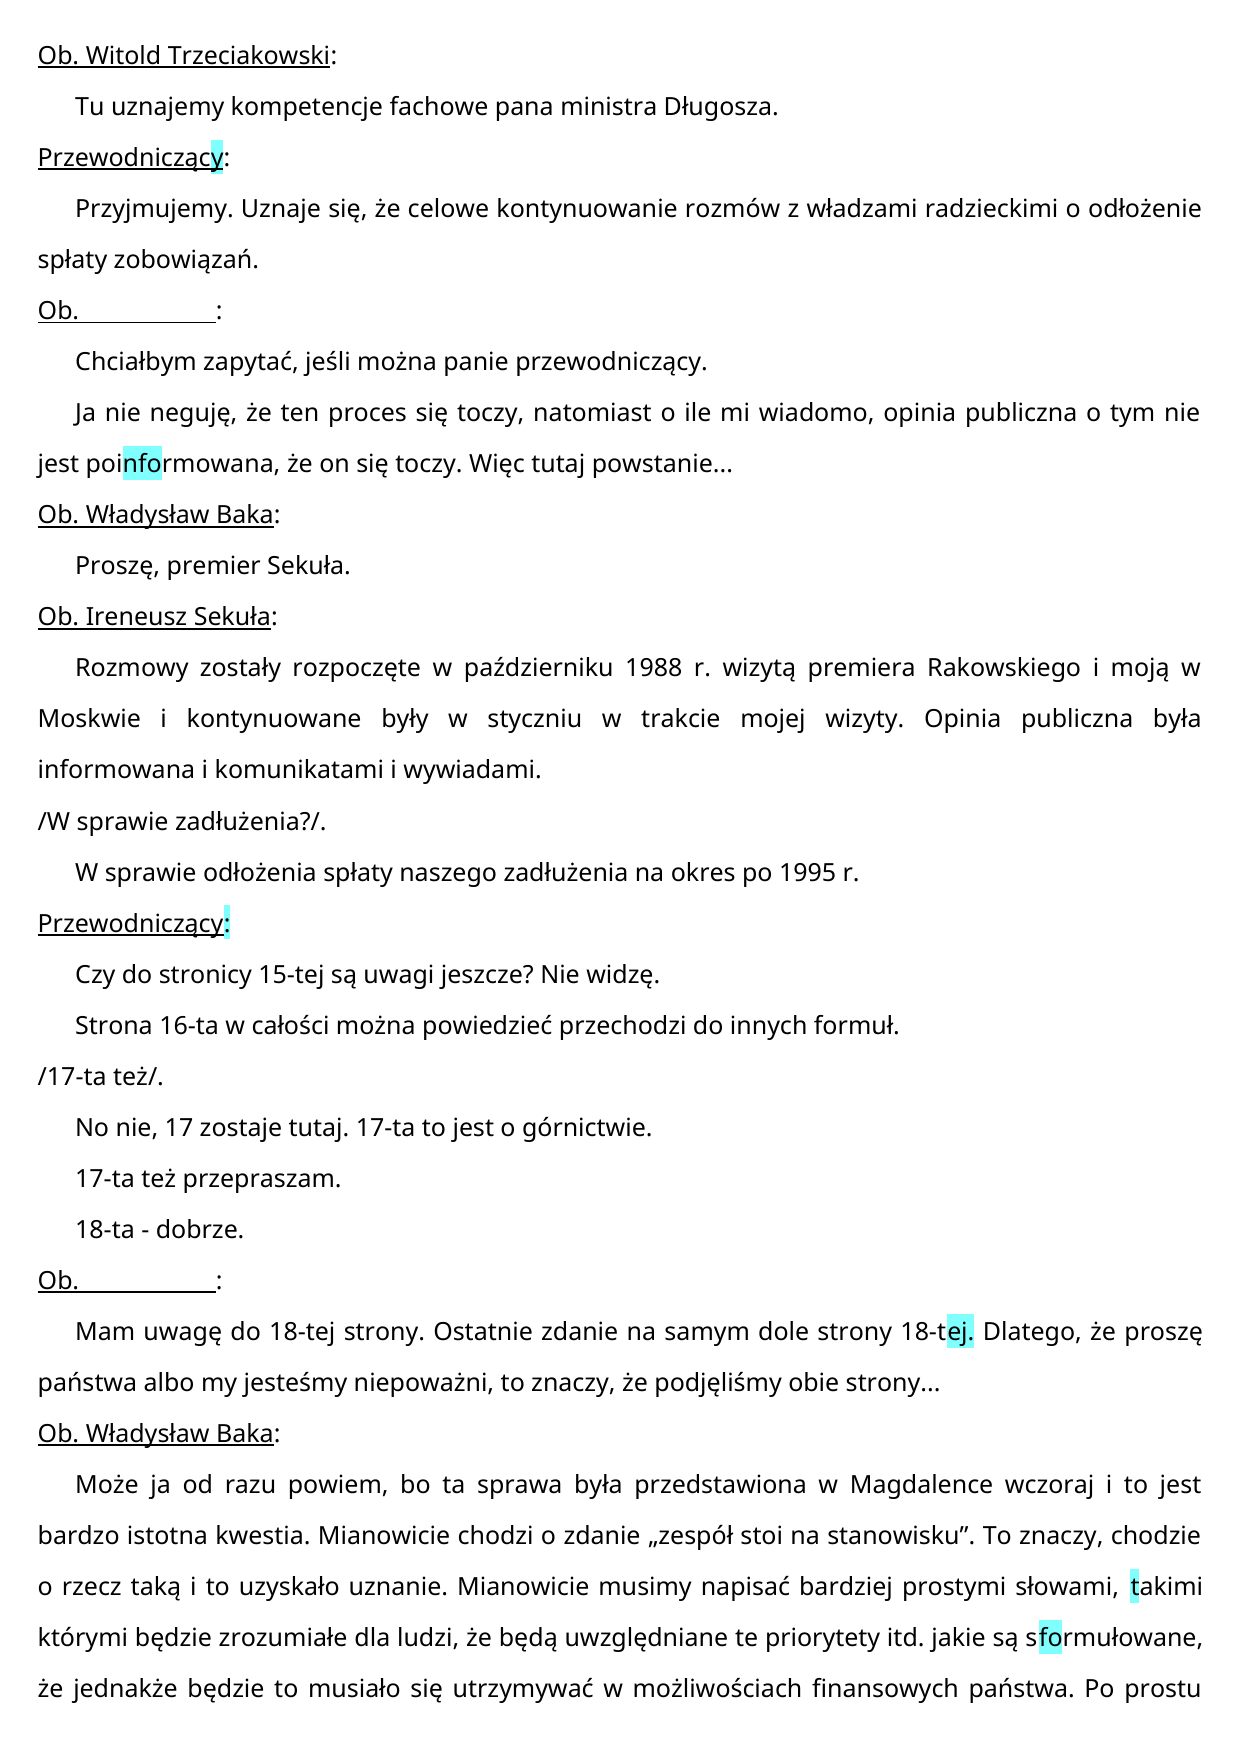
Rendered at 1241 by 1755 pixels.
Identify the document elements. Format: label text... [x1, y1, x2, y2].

text Może ja od razu powiem, bo ta sprawa była przedstawiona w Magdalence wczoraj i to jest bardzo istotna kwestia. Mianowicie chodzi o zdanie „zespół stoi na stanowisku”. To znaczy, chodzie o rzecz taką i to uzyskało uznanie. Mianowicie musimy napisać bardziej prostymi słowami, takimi którymi będzie zrozumiałe dla ludzi, że będą uwzględniane te priorytety itd. jakie są sformułowane, że jednakże będzie to musiało się utrzymywać w możliwościach finansowych państwa. Po prostu [37, 1467, 1203, 1705]
text Rozmowy zostały rozpoczęte w październiku 1988 r. wizytą premiera Rakowskiego i moją w Moskwie i kontynuowane były w styczniu w trakcie mojej wizyty. Opinia publiczna była informowana i komunikatami i wywiadami. [37, 650, 1203, 786]
text Przewodniczący: [37, 905, 1203, 939]
text Przewodniczący: [37, 139, 1203, 174]
text Mam uwagę do 18-tej strony. Ostatnie zdanie na samym dole strony 18-tej. Dlatego, że proszę państwa albo my jesteśmy niepoważni, to znaczy, że podjęliśmy obie strony... [37, 1313, 1203, 1399]
text 17-ta też przepraszam. [37, 1160, 1203, 1194]
text Strona 16-ta w całości można powiedzieć przechodzi do innych formuł. [37, 1007, 1203, 1041]
text Ob. Witold Trzeciakowski: [37, 37, 1203, 72]
text Ob. : [37, 1262, 1203, 1297]
text Tu uznajemy kompetencje fachowe pana ministra Długosza. [37, 88, 1203, 123]
text No nie, 17 zostaje tutaj. 17-ta to jest o górnictwie. [37, 1109, 1203, 1143]
text Proszę, premier Sekuła. [37, 548, 1203, 582]
text Ob. Władysław Baka: [37, 1416, 1203, 1450]
text W sprawie odłożenia spłaty naszego zadłużenia na okres po 1995 r. [37, 854, 1203, 888]
text 18-ta - dobrze. [37, 1211, 1203, 1246]
text Ob. : [37, 293, 1203, 327]
text Ob. Ireneusz Sekuła: [37, 599, 1203, 633]
text Ja nie neguję, że ten proces się toczy, natomiast o ile mi wiadomo, opinia publiczna o tym nie jest poinformowana, że on się toczy. Więc tutaj powstanie... [37, 395, 1203, 480]
text /17-ta też/. [37, 1058, 1203, 1092]
text Chciałbym zapytać, jeśli można panie przewodniczący. [37, 344, 1203, 378]
text Przyjmujemy. Uznaje się, że celowe kontynuowanie rozmów z władzami radzieckimi o odłożenie spłaty zobowiązań. [37, 191, 1203, 276]
text /W sprawie zadłużenia?/. [37, 803, 1203, 837]
text Ob. Władysław Baka: [37, 497, 1203, 531]
text Czy do stronicy 15-tej są uwagi jeszcze? Nie widzę. [37, 956, 1203, 990]
